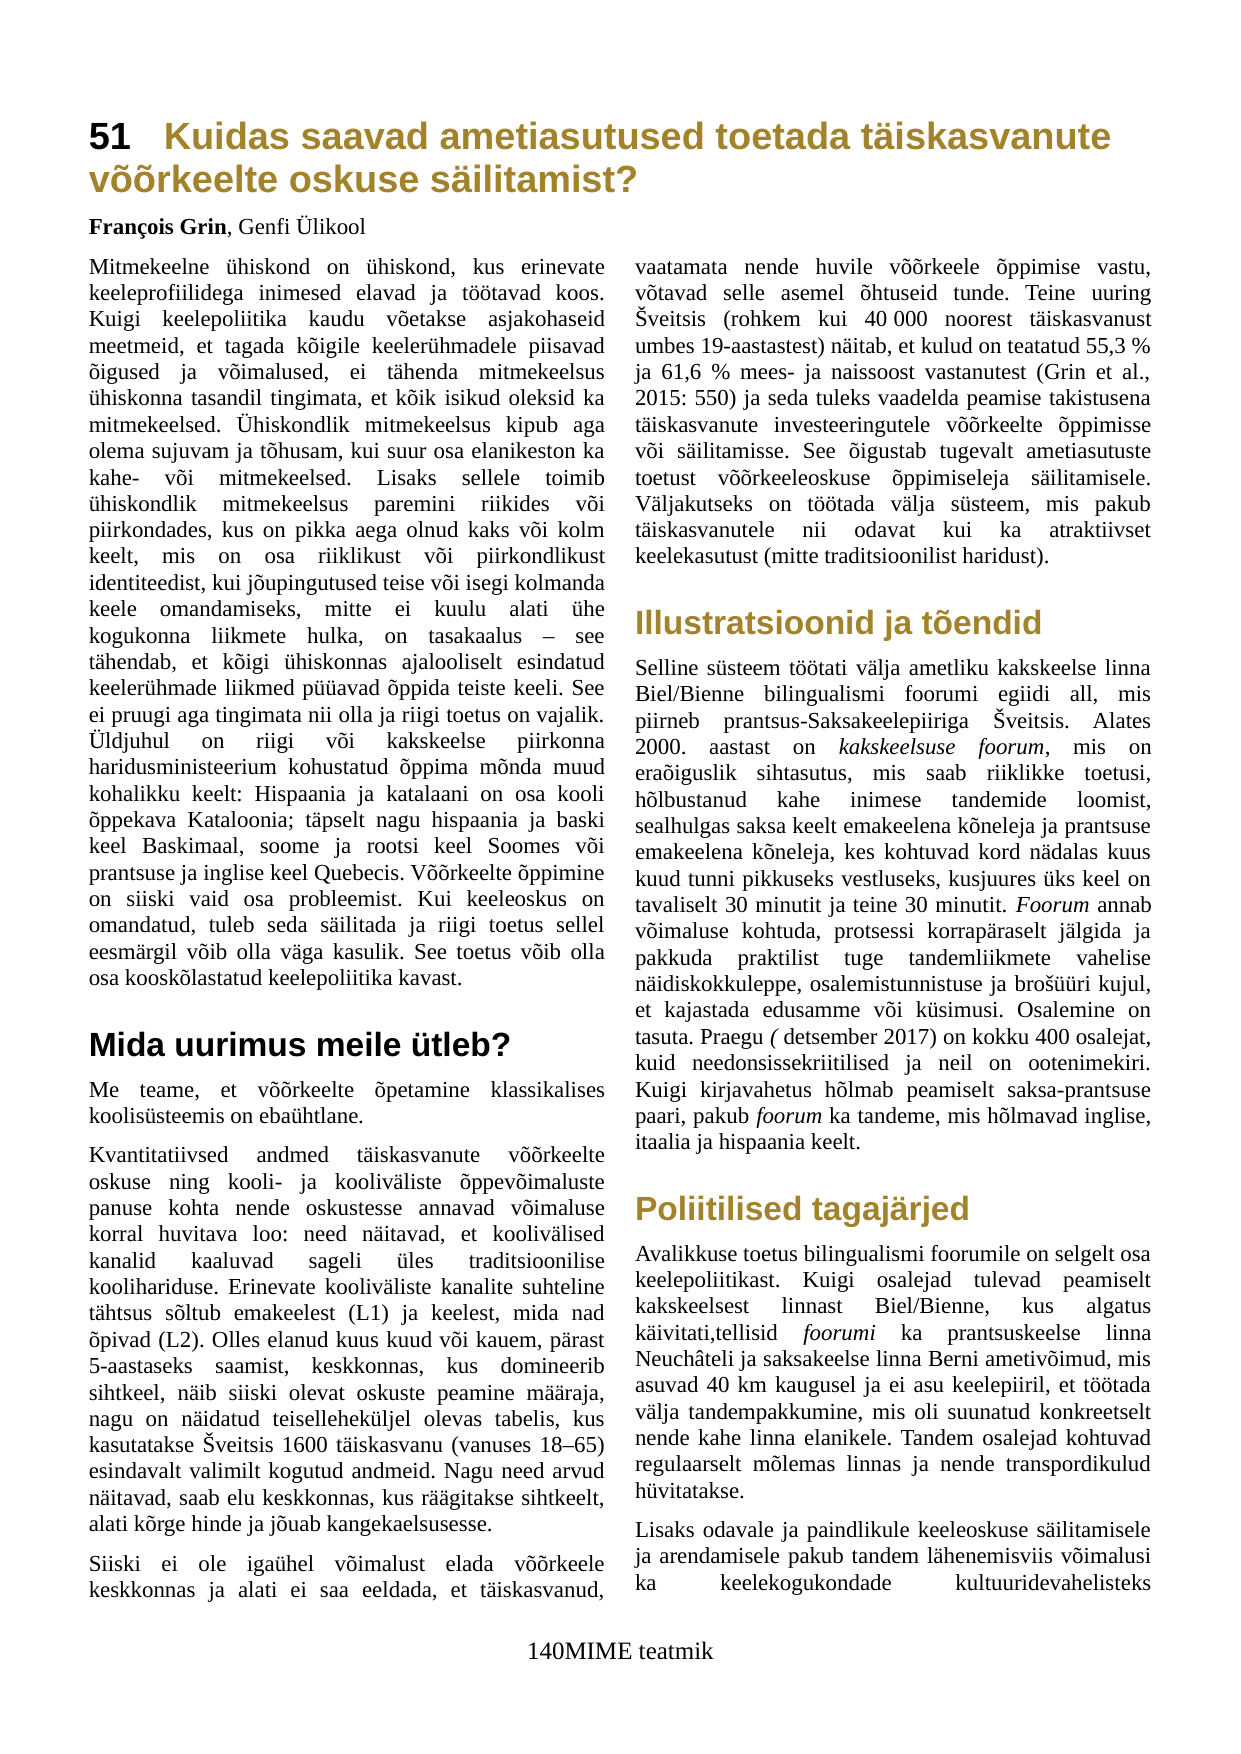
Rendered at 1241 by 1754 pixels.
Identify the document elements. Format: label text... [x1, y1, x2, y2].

text Me teame, et võõrkeelte õpetamine klassikalises koolisüsteemis on ebaühtlane. [88, 1076, 605, 1128]
text Kvantitatiivsed andmed täiskasvanute võõrkeelte oskuse ning kooli- ja kooliväliste õppevõimaluste panuse kohta nende oskustesse annavad võimaluse korral huvitava loo: need näitavad, et koolivälised kanalid kaaluvad sageli üles traditsioonilise koolihariduse. Erinevate kooliväliste kanalite suhteline tähtsus sõltub emakeelest (L1) ja keelest, mida nad õpivad (L2). Olles elanud kuus kuud või kauem, pärast 5-aastaseks saamist, keskkonnas, kus domineerib sihtkeel, näib siiski olevat oskuste peamine määraja, nagu on näidatud teiselleheküljel olevas tabelis, kus kasutatakse Šveitsis 1600 täiskasvanu (vanuses 18–65) esindavalt valimilt kogutud andmeid. Nagu need arvud näitavad, saab elu keskkonnas, kus räägitakse sihtkeelt, alati kõrge hinde ja jõuab kangekaelsusesse. [88, 1141, 605, 1537]
text François Grin, Genfi Ülikool [88, 213, 1152, 240]
subtitle Kuidas saavad ametiasutused toetada täiskasvanute võõrkeelte oskuse säilitamist? [88, 113, 1152, 201]
text Selline süsteem töötati välja ametliku kakskeelse linna Biel/Bienne bilingualismi foorumi egiidi all, mis piirneb prantsus-Saksakeelepiiriga Šveitsis. Alates 2000. aastast on kakskeelsuse foorum, mis on eraõiguslik sihtasutus, mis saab riiklikke toetusi, hõlbustanud kahe inimese tandemide loomist, sealhulgas saksa keelt emakeelena kõneleja ja prantsuse emakeelena kõneleja, kes kohtuvad kord nädalas kuus kuud tunni pikkuseks vestluseks, kusjuures üks keel on tavaliselt 30 minutit ja teine 30 minutit. Foorum annab võimaluse kohtuda, protsessi korrapäraselt jälgida ja pakkuda praktilist tuge tandemliikmete vahelise näidiskokkuleppe, osalemistunnistuse ja brošüüri kujul, et kajastada edusamme või küsimusi. Osalemine on tasuta. Praegu ( detsember 2017) on kokku 400 osalejat, kuid needonsissekriitilised ja neil on ootenimekiri. Kuigi kirjavahetus hõlmab peamiselt saksa-prantsuse paari, pakub foorum ka tandeme, mis hõlmavad inglise, itaalia ja hispaania keelt. [635, 654, 1152, 1155]
subtitle Poliitilised tagajärjed [635, 1188, 1152, 1227]
text Siiski ei ole igaühel võimalust elada võõrkeele keskkonnas ja alati ei saa eeldada, et täiskasvanud, [88, 1550, 605, 1602]
text Mitmekeelne ühiskond on ühiskond, kus erinevate keeleprofiilidega inimesed elavad ja töötavad koos. Kuigi keelepoliitika kaudu võetakse asjakohaseid meetmeid, et tagada kõigile keelerühmadele piisavad õigused ja võimalused, ei tähenda mitmekeelsus ühiskonna tasandil tingimata, et kõik isikud oleksid ka mitmekeelsed. Ühiskondlik mitmekeelsus kipub aga olema sujuvam ja tõhusam, kui suur osa elanikeston ka kahe- või mitmekeelsed. Lisaks sellele toimib ühiskondlik mitmekeelsus paremini riikides või piirkondades, kus on pikka aega olnud kaks või kolm keelt, mis on osa riiklikust või piirkondlikust identiteedist, kui jõupingutused teise või isegi kolmanda keele omandamiseks, mitte ei kuulu alati ühe kogukonna liikmete hulka, on tasakaalus – see tähendab, et kõigi ühiskonnas ajalooliselt esindatud keelerühmade liikmed püüavad õppida teiste keeli. See ei pruugi aga tingimata nii olla ja riigi toetus on vajalik. Üldjuhul on riigi või kakskeelse piirkonna haridusministeerium kohustatud õppima mõnda muud kohalikku keelt: Hispaania ja katalaani on osa kooli õppekava Kataloonia; täpselt nagu hispaania ja baski keel Baskimaal, soome ja rootsi keel Soomes või prantsuse ja inglise keel Quebecis. Võõrkeelte õppimine on siiski vaid osa probleemist. Kui keeleoskus on omandatud, tuleb seda säilitada ja riigi toetus sellel eesmärgil võib olla väga kasulik. See toetus võib olla osa kooskõlastatud keelepoliitika kavast. [88, 253, 605, 991]
subtitle Illustratsioonid ja tõendid [635, 603, 1152, 641]
text Avalikkuse toetus bilingualismi foorumile on selgelt osa keelepoliitikast. Kuigi osalejad tulevad peamiselt kakskeelsest linnast Biel/Bienne, kus algatus käivitati,tellisid foorumi ka prantsuskeelse linna Neuchâteli ja saksakeelse linna Berni ametivõimud, mis asuvad 40 km kaugusel ja ei asu keelepiiril, et töötada välja tandempakkumine, mis oli suunatud konkreetselt nende kahe linna elanikele. Tandem osalejad kohtuvad regulaarselt mõlemas linnas ja nende transpordikulud hüvitatakse. [635, 1240, 1152, 1503]
text Lisaks odavale ja paindlikule keeleoskuse säilitamisele ja arendamisele pakub tandem lähenemisviis võimalusi ka keelekogukondade kultuuridevahelisteks [635, 1516, 1152, 1595]
subtitle Mida uurimus meile ütleb? [88, 1024, 605, 1063]
text vaatamata nende huvile võõrkeele õppimise vastu, võtavad selle asemel õhtuseid tunde. Teine uuring Šveitsis (rohkem kui 40 000 noorest täiskasvanust umbes 19-aastastest) näitab, et kulud on teatatud 55,3 % ja 61,6 % mees- ja naissoost vastanutest (Grin et al., 2015: 550) ja seda tuleks vaadelda peamise takistusena täiskasvanute investeeringutele võõrkeelte õppimisse või säilitamisse. See õigustab tugevalt ametiasutuste toetust võõrkeeleoskuse õppimiseleja säilitamisele. Väljakutseks on töötada välja süsteem, mis pakub täiskasvanutele nii odavat kui ka atraktiivset keelekasutust (mitte traditsioonilist haridust). [635, 253, 1152, 569]
